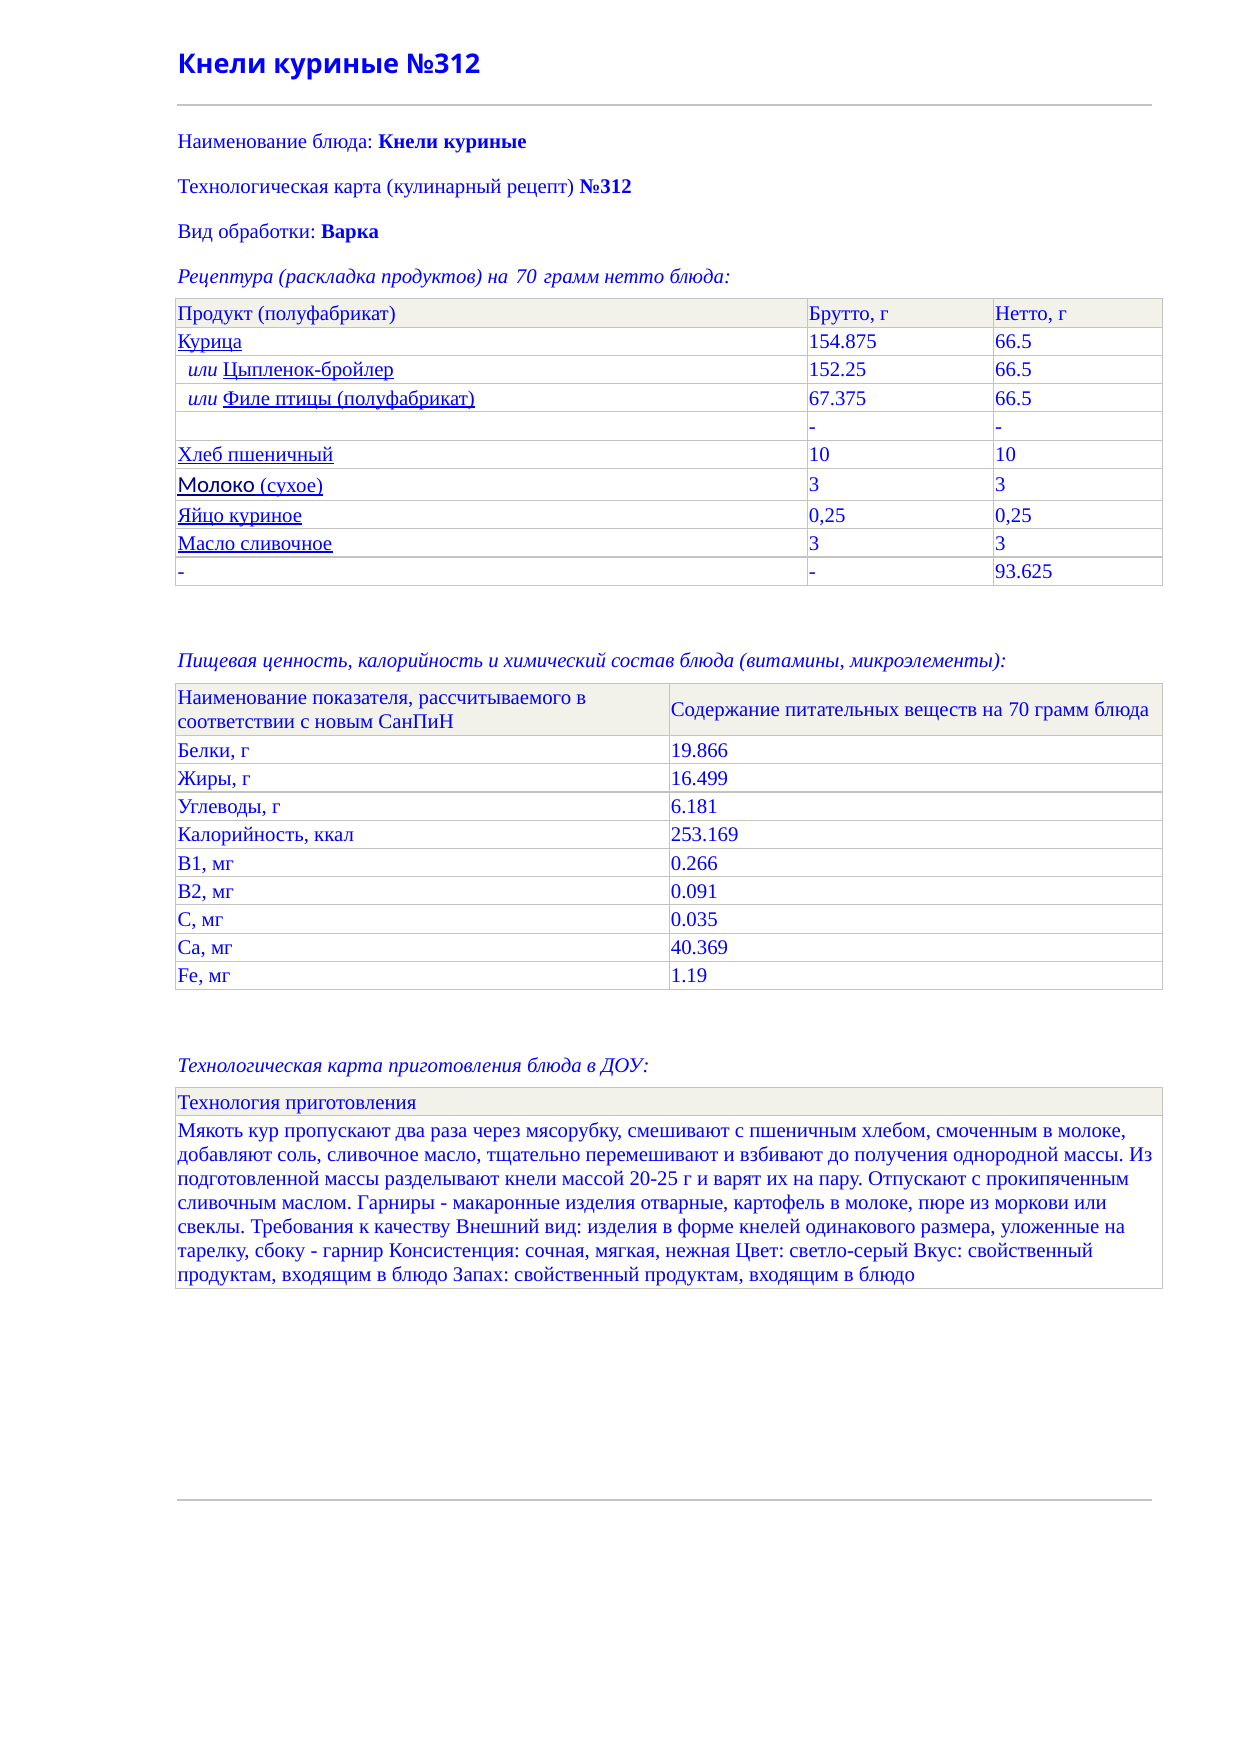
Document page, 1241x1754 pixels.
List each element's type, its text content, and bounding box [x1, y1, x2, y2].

table_cell 3 [994, 469, 1162, 500]
table_cell 3 [808, 529, 993, 556]
table_cell Хлеб пшеничный [176, 441, 807, 468]
table_cell 0.266 [670, 849, 1162, 876]
text Технологическая карта (кулинарный рецепт) №312 [177, 174, 1152, 198]
table_cell 0,25 [808, 501, 993, 528]
table_cell или Филе птицы (полуфабрикат) [176, 384, 807, 411]
table_cell 93.625 [994, 558, 1162, 584]
table_cell Калорийность, ккал [176, 821, 669, 848]
table_cell 0.091 [670, 877, 1162, 904]
table_cell 66.5 [994, 384, 1162, 411]
table_cell 3 [994, 529, 1162, 556]
table_cell 6.181 [670, 793, 1162, 819]
table_cell Ca, мг [176, 934, 669, 961]
text Наименование блюда: Кнели куриные [177, 129, 1152, 153]
table_cell - [994, 412, 1162, 439]
table_header Брутто, г [808, 299, 993, 327]
table_cell 152.25 [808, 356, 993, 383]
table_header Продукт (полуфабрикат) [176, 299, 807, 327]
table_cell 16.499 [670, 764, 1162, 791]
table_header Нетто, г [994, 299, 1162, 327]
table_cell 66.5 [994, 328, 1162, 355]
table_cell - [176, 558, 807, 584]
table_cell Мякоть кур пропускают два раза через мясорубку, смешивают с пшеничным хлебом, смоченным в молоке, добавляют соль, сливочное масло, тщательно перемешивают и взбивают до получения однородной массы. Из подготовленной массы разделывают кнели массой 20-25 г и варят их на пару. Отпускают с прокипяченным сливочным маслом. Гарниры - макаронные изделия отварные, картофель в молоке, пюре из моркови или свеклы. Требования к качеству Внешний вид: изделия в форме кнелей одинакового размера, уложенные на тарелку, сбоку - гарнир Консистенция: сочная, мягкая, нежная Цвет: светло-серый Вкус: свойственный продуктам, входящим в блюдо Запах: свойственный продуктам, входящим в блюдо [176, 1116, 1162, 1288]
table_cell 253.169 [670, 821, 1162, 848]
table_cell 10 [994, 441, 1162, 468]
table_header Наименование показателя, рассчитываемого в соответствии с новым СанПиН [176, 684, 669, 735]
table_cell Курица [176, 328, 807, 355]
table_cell 0,25 [994, 501, 1162, 528]
table_cell 66.5 [994, 356, 1162, 383]
table_cell - [808, 558, 993, 584]
table_header Содержание питательных веществ на 70 грамм блюда [670, 684, 1162, 735]
text Технологическая карта приготовления блюда в ДОУ: [177, 1052, 1152, 1077]
table_cell 1.19 [670, 962, 1162, 989]
text Вид обработки: Варка [177, 219, 1152, 243]
table_cell Молоко (сухое) [176, 469, 807, 500]
table_cell 10 [808, 441, 993, 468]
table_cell 67.375 [808, 384, 993, 411]
table_cell Яйцо куриное [176, 501, 807, 528]
table_cell Белки, г [176, 736, 669, 763]
table_cell Углеводы, г [176, 793, 669, 819]
text Пищевая ценность, калорийность и химический состав блюда (витамины, микроэлементы): [177, 648, 1152, 672]
table_cell 0.035 [670, 905, 1162, 932]
text Кнели куриные №312 [177, 44, 1152, 104]
table_cell C, мг [176, 905, 669, 932]
table_cell - [808, 412, 993, 439]
table_cell Жиры, г [176, 764, 669, 791]
table_cell 154.875 [808, 328, 993, 355]
text Рецептура (раскладка продуктов) на 70 грамм нетто блюда: [177, 264, 1152, 288]
table_cell [176, 412, 807, 439]
table_cell Масло сливочное [176, 529, 807, 556]
table_cell Fe, мг [176, 962, 669, 989]
table_cell B1, мг [176, 849, 669, 876]
table_cell 3 [808, 469, 993, 500]
table_cell 40.369 [670, 934, 1162, 961]
table_cell B2, мг [176, 877, 669, 904]
table_cell 19.866 [670, 736, 1162, 763]
table_header Технология приготовления [176, 1088, 1162, 1115]
table_cell или Цыпленок-бройлер [176, 356, 807, 383]
